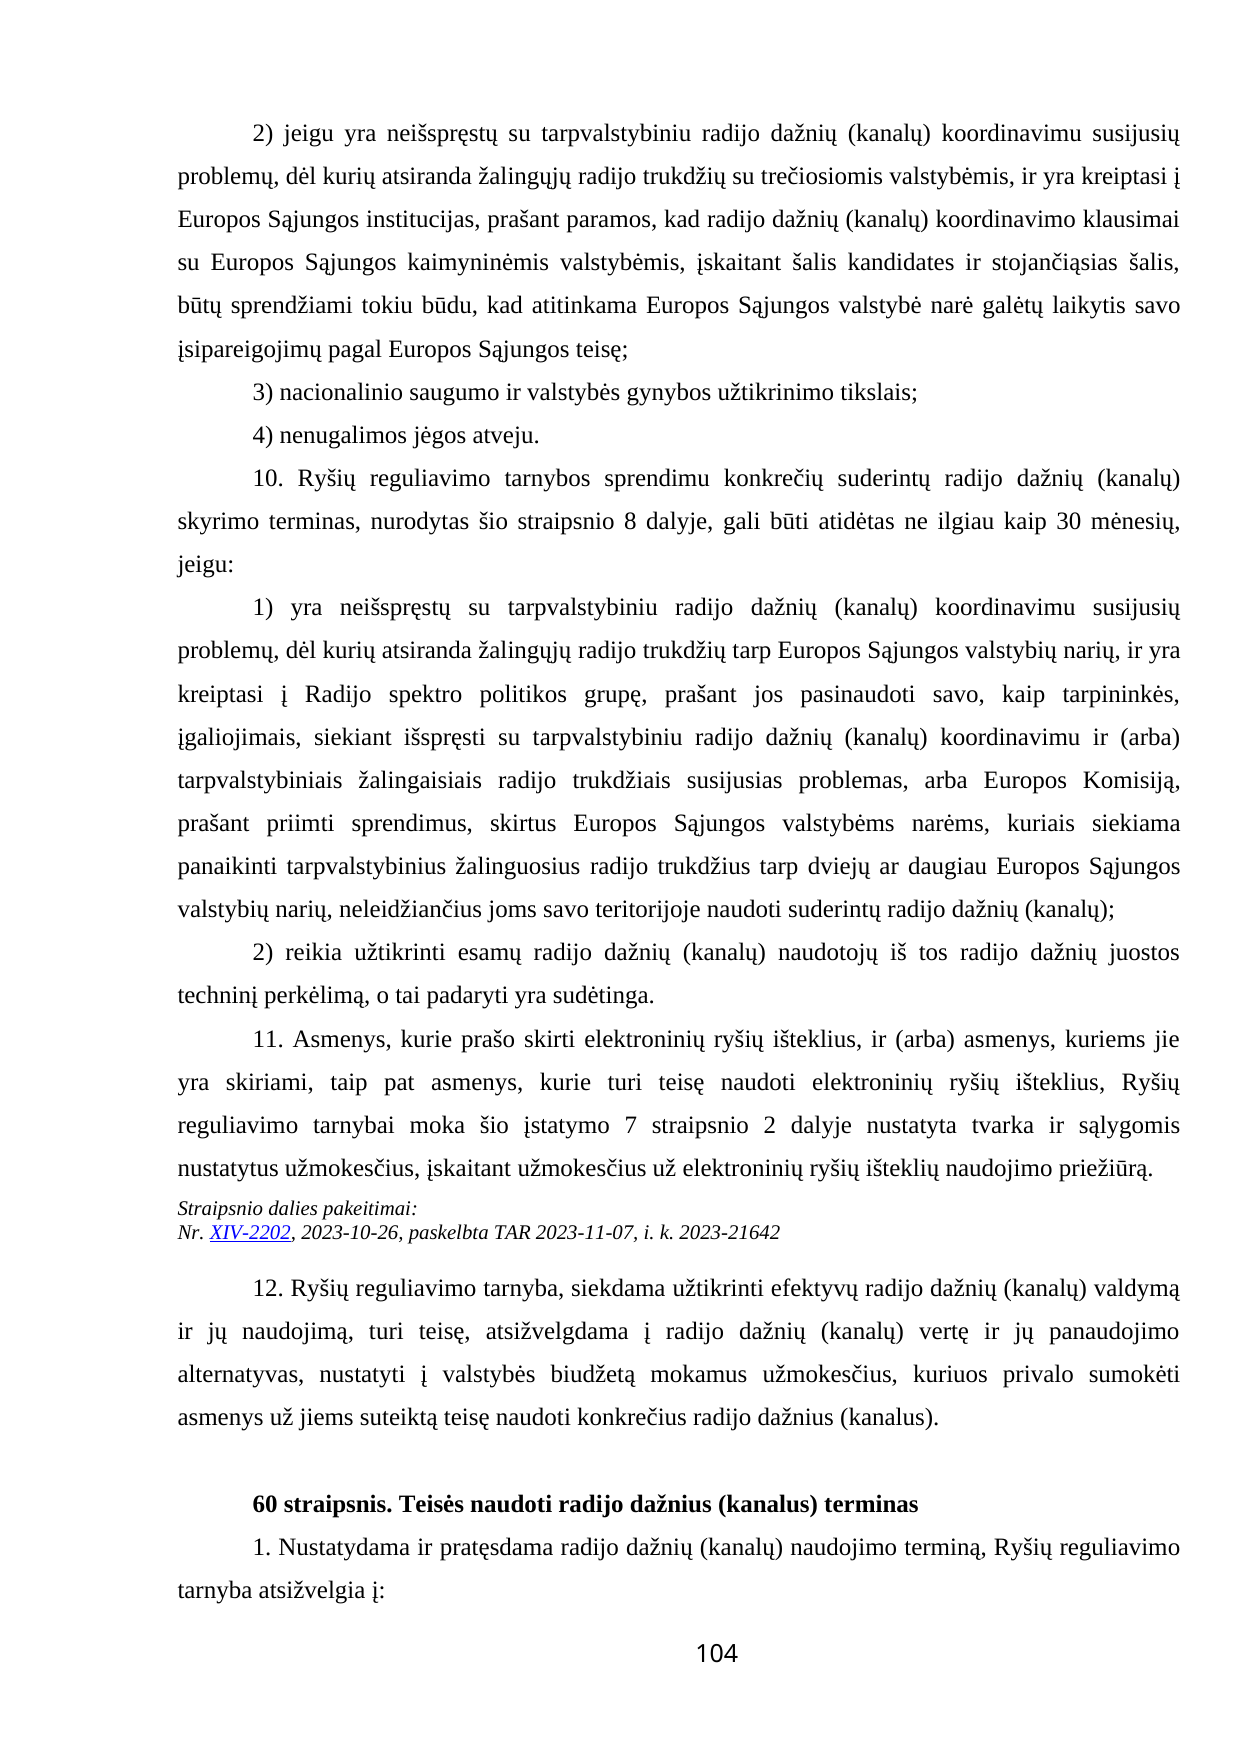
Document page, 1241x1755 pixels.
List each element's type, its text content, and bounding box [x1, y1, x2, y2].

text 2) jeigu yra neišspręstų su tarpvalstybiniu radijo dažnių (kanalų) koordinavimu susijusių problemų, dėl kurių atsiranda žalingųjų radijo trukdžių su trečiosiomis valstybėmis, ir yra kreiptasi į Europos Sąjungos institucijas, prašant paramos, kad radijo dažnių (kanalų) koordinavimo klausimai su Europos Sąjungos kaimyninėmis valstybėmis, įskaitant šalis kandidates ir stojančiąsias šalis, būtų sprendžiami tokiu būdu, kad atitinkama Europos Sąjungos valstybė narė galėtų laikytis savo įsipareigojimų pagal Europos Sąjungos teisę; [177, 118, 1181, 362]
text 1) yra neišspręstų su tarpvalstybiniu radijo dažnių (kanalų) koordinavimu susijusių problemų, dėl kurių atsiranda žalingųjų radijo trukdžių tarp Europos Sąjungos valstybių narių, ir yra kreiptasi į Radijo spektro politikos grupę, prašant jos pasinaudoti savo, kaip tarpininkės, įgaliojimais, siekiant išspręsti su tarpvalstybiniu radijo dažnių (kanalų) koordinavimu ir (arba) tarpvalstybiniais žalingaisiais radijo trukdžiais susijusias problemas, arba Europos Komisiją, prašant priimti sprendimus, skirtus Europos Sąjungos valstybėms narėms, kuriais siekiama panaikinti tarpvalstybinius žalinguosius radijo trukdžius tarp dviejų ar daugiau Europos Sąjungos valstybių narių, neleidžiančius joms savo teritorijoje naudoti suderintų radijo dažnių (kanalų); [177, 592, 1181, 923]
text 1. Nustatydama ir pratęsdama radijo dažnių (kanalų) naudojimo terminą, Ryšių reguliavimo tarnyba atsižvelgia į: [177, 1532, 1181, 1604]
text 11. Asmenys, kurie prašo skirti elektroninių ryšių išteklius, ir (arba) asmenys, kuriems jie yra skiriami, taip pat asmenys, kurie turi teisę naudoti elektroninių ryšių išteklius, Ryšių reguliavimo tarnybai moka šio įstatymo 7 straipsnio 2 dalyje nustatyta tvarka ir sąlygomis nustatytus užmokesčius, įskaitant užmokesčius už elektroninių ryšių išteklių naudojimo priežiūrą. [177, 1024, 1181, 1182]
text Nr. XIV-2202, 2023-10-26, paskelbta TAR 2023-11-07, i. k. 2023-21642 [177, 1220, 1181, 1244]
text 10. Ryšių reguliavimo tarnybos sprendimu konkrečių suderintų radijo dažnių (kanalų) skyrimo terminas, nurodytas šio straipsnio 8 dalyje, gali būti atidėtas ne ilgiau kaip 30 mėnesių, jeigu: [177, 463, 1181, 578]
text 12. Ryšių reguliavimo tarnyba, siekdama užtikrinti efektyvų radijo dažnių (kanalų) valdymą ir jų naudojimą, turi teisę, atsižvelgdama į radijo dažnių (kanalų) vertę ir jų panaudojimo alternatyvas, nustatyti į valstybės biudžetą mokamus užmokesčius, kuriuos privalo sumokėti asmenys už jiems suteiktą teisę naudoti konkrečius radijo dažnius (kanalus). [177, 1273, 1181, 1431]
text 2) reikia užtikrinti esamų radijo dažnių (kanalų) naudotojų iš tos radijo dažnių juostos techninį perkėlimą, o tai padaryti yra sudėtinga. [177, 937, 1181, 1009]
text 4) nenugalimos jėgos atveju. [177, 420, 1181, 449]
text Straipsnio dalies pakeitimai: [177, 1196, 1181, 1220]
text 3) nacionalinio saugumo ir valstybės gynybos užtikrinimo tikslais; [177, 377, 1181, 406]
text 60 straipsnis. Teisės naudoti radijo dažnius (kanalus) terminas [177, 1489, 1181, 1517]
